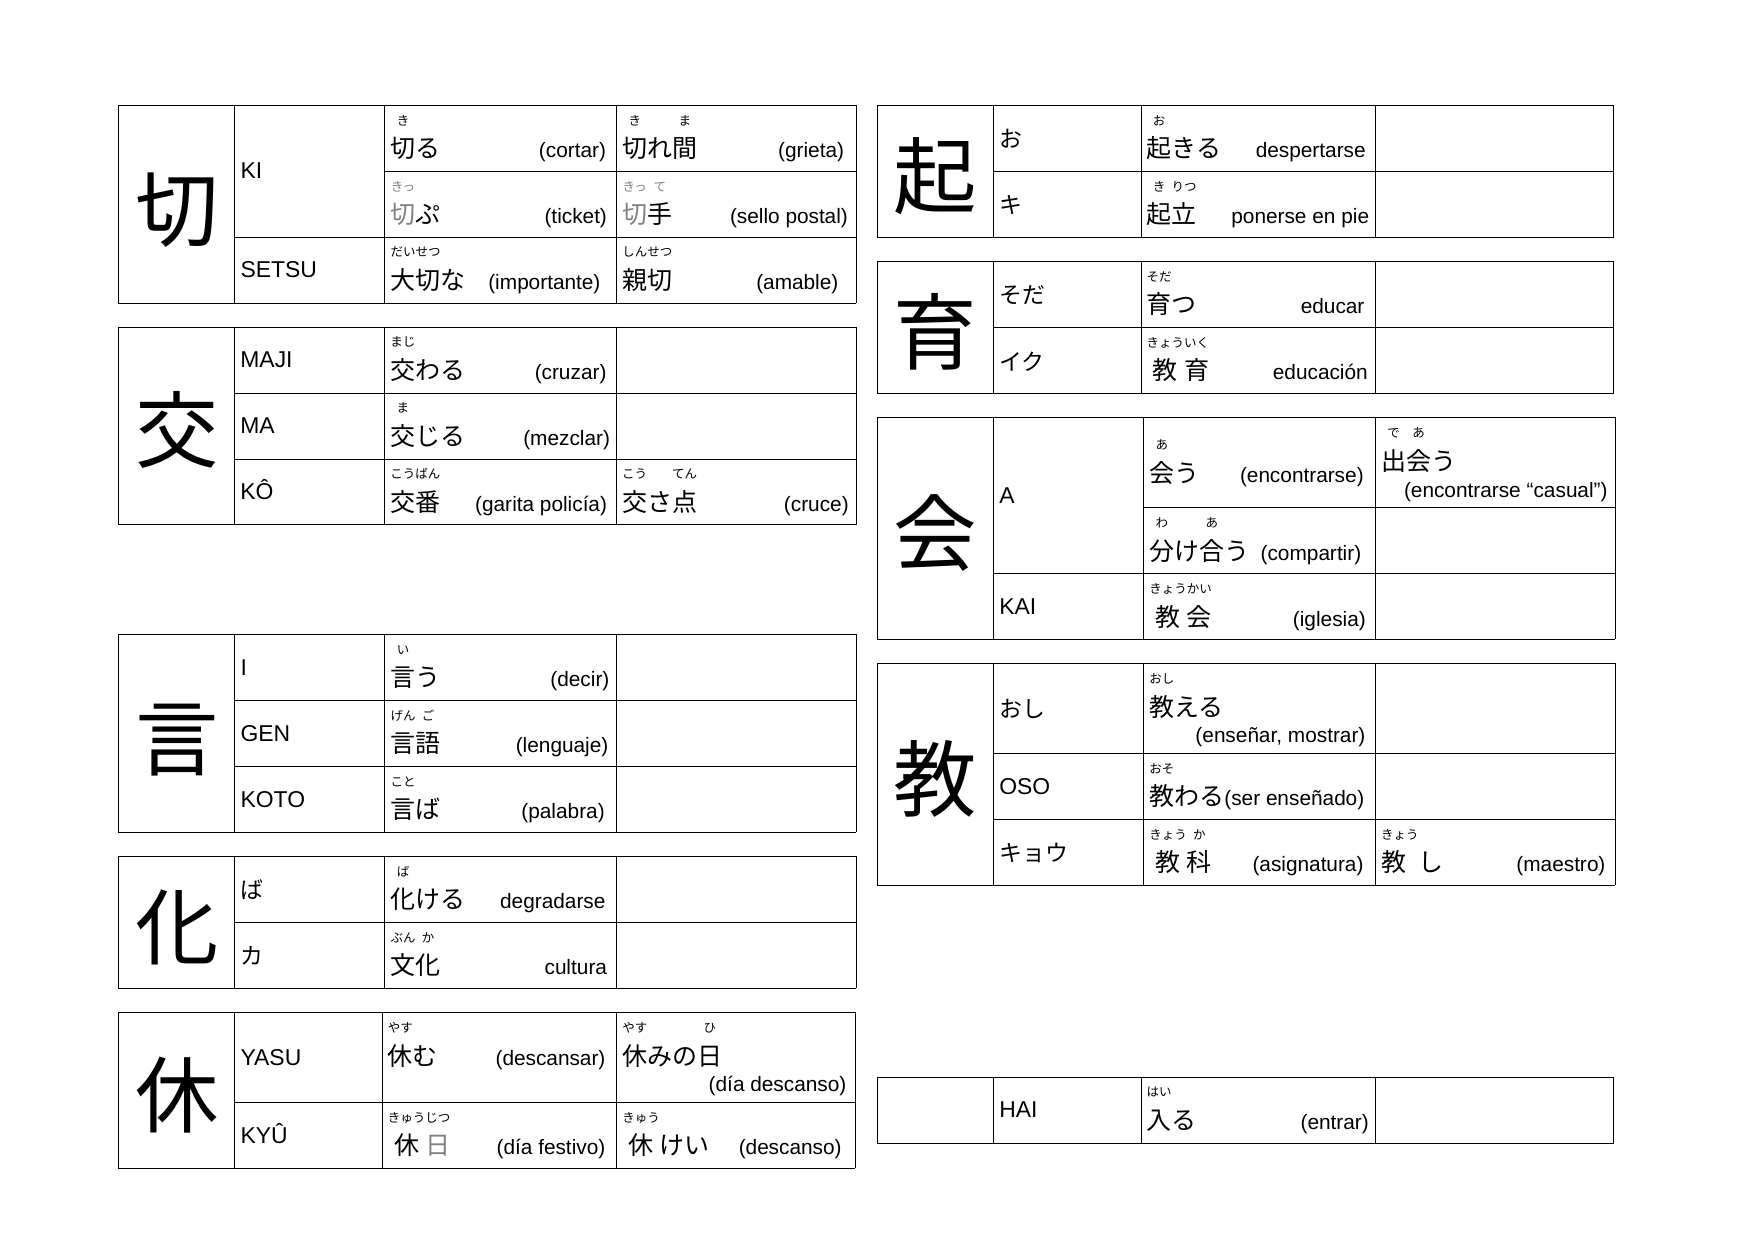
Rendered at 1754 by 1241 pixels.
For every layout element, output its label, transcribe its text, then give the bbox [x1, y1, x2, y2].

table_cell [1376, 574, 1615, 639]
table_cell [617, 767, 856, 832]
table_cell SETSU [235, 238, 384, 302]
table_header 会 [878, 418, 993, 639]
table_cell [1376, 172, 1613, 237]
table_header HAI [994, 1078, 1141, 1142]
table_header [878, 1078, 993, 1142]
table_header 休やすみの日ひ (día descanso) [617, 1013, 855, 1102]
table_cell KYÛ [235, 1103, 382, 1168]
table_cell [617, 923, 856, 988]
table_header [1376, 262, 1613, 327]
table_cell 交まじる (mezclar) [385, 394, 616, 458]
table_header A [994, 418, 1143, 573]
table_cell [1376, 328, 1613, 393]
table_header 起おきる despertarse [1142, 106, 1375, 171]
table_header [1376, 664, 1615, 753]
table_header 出で会あう (encontrarse “casual”) [1376, 418, 1615, 507]
table_cell 親しん切せつ (amable) [617, 238, 856, 302]
table_header そだ [994, 262, 1141, 327]
table_header 休やすむ (descansar) [383, 1013, 616, 1102]
table_header [617, 857, 856, 922]
table_header 教 [878, 664, 993, 885]
table_header 化 [119, 857, 234, 988]
table_cell OSO [994, 754, 1143, 819]
table_cell 教おそわる(ser enseñado) [1144, 754, 1375, 819]
table_header 教おしえる (enseñar, mostrar) [1144, 664, 1375, 753]
table_header 言 [119, 635, 234, 832]
table_cell 分わけ合あう (compartir) [1144, 508, 1375, 573]
table_header MAJI [235, 328, 384, 392]
table_cell MA [235, 394, 384, 458]
table_cell GEN [235, 701, 384, 766]
table_cell キョウ [994, 820, 1143, 885]
table_header 化ばける degradarse [385, 857, 616, 922]
table_cell 教きょうし (maestro) [1376, 820, 1615, 885]
table_cell 休きゅう日じつ (día festivo) [383, 1103, 616, 1168]
table_cell 切きっぷ (ticket) [385, 172, 616, 237]
table_header 切きれ間ま (grieta) [617, 106, 856, 171]
table_header ば [235, 857, 384, 922]
table_header [1376, 106, 1613, 171]
table_cell 言げん語ご (lenguaje) [385, 701, 616, 766]
table_cell 文ぶん化か cultura [385, 923, 616, 988]
table_header 会あう (encontrarse) [1144, 418, 1375, 507]
table_cell カ [235, 923, 384, 988]
table_header お [994, 106, 1141, 171]
table_cell 言ことば (palabra) [385, 767, 616, 832]
table_header KI [235, 106, 384, 237]
table_header I [235, 635, 384, 700]
table_header 交まじわる (cruzar) [385, 328, 616, 392]
table_cell 教きょう育いく educación [1142, 328, 1375, 393]
table_cell [1376, 508, 1615, 573]
table_cell イク [994, 328, 1141, 393]
table_cell 教きょう会かい (iglesia) [1144, 574, 1375, 639]
table_cell 交こう番ばん (garita policía) [385, 460, 616, 524]
table_cell 大だい切せつな (importante) [385, 238, 616, 302]
table_cell キ [994, 172, 1141, 237]
table_header 切 [119, 106, 234, 302]
table_cell KOTO [235, 767, 384, 832]
table_cell 交こうさ点てん (cruce) [617, 460, 856, 524]
table_header [1376, 1078, 1613, 1142]
table_header 育 [878, 262, 993, 393]
table_cell KAI [994, 574, 1143, 639]
table_cell 起き立りつ ponerse en pie [1142, 172, 1375, 237]
table_header 言いう (decir) [385, 635, 616, 700]
table_header おし [994, 664, 1143, 753]
table_cell 切きっ手て (sello postal) [617, 172, 856, 237]
table_cell [617, 394, 856, 458]
table_header YASU [235, 1013, 382, 1102]
table_cell 教きょう科か (asignatura) [1144, 820, 1375, 885]
table_cell KÔ [235, 460, 384, 524]
table_header 交 [119, 328, 234, 524]
table_header 入はいる (entrar) [1142, 1078, 1375, 1142]
table_header 切きる (cortar) [385, 106, 616, 171]
table_header 休 [119, 1013, 234, 1168]
table_cell [1376, 754, 1615, 819]
table_header [617, 635, 856, 700]
table_cell [617, 701, 856, 766]
table_header [617, 328, 856, 392]
table_header 起 [878, 106, 993, 237]
table_cell 休きゅうけい (descanso) [617, 1103, 855, 1168]
table_header 育そだつ educar [1142, 262, 1375, 327]
